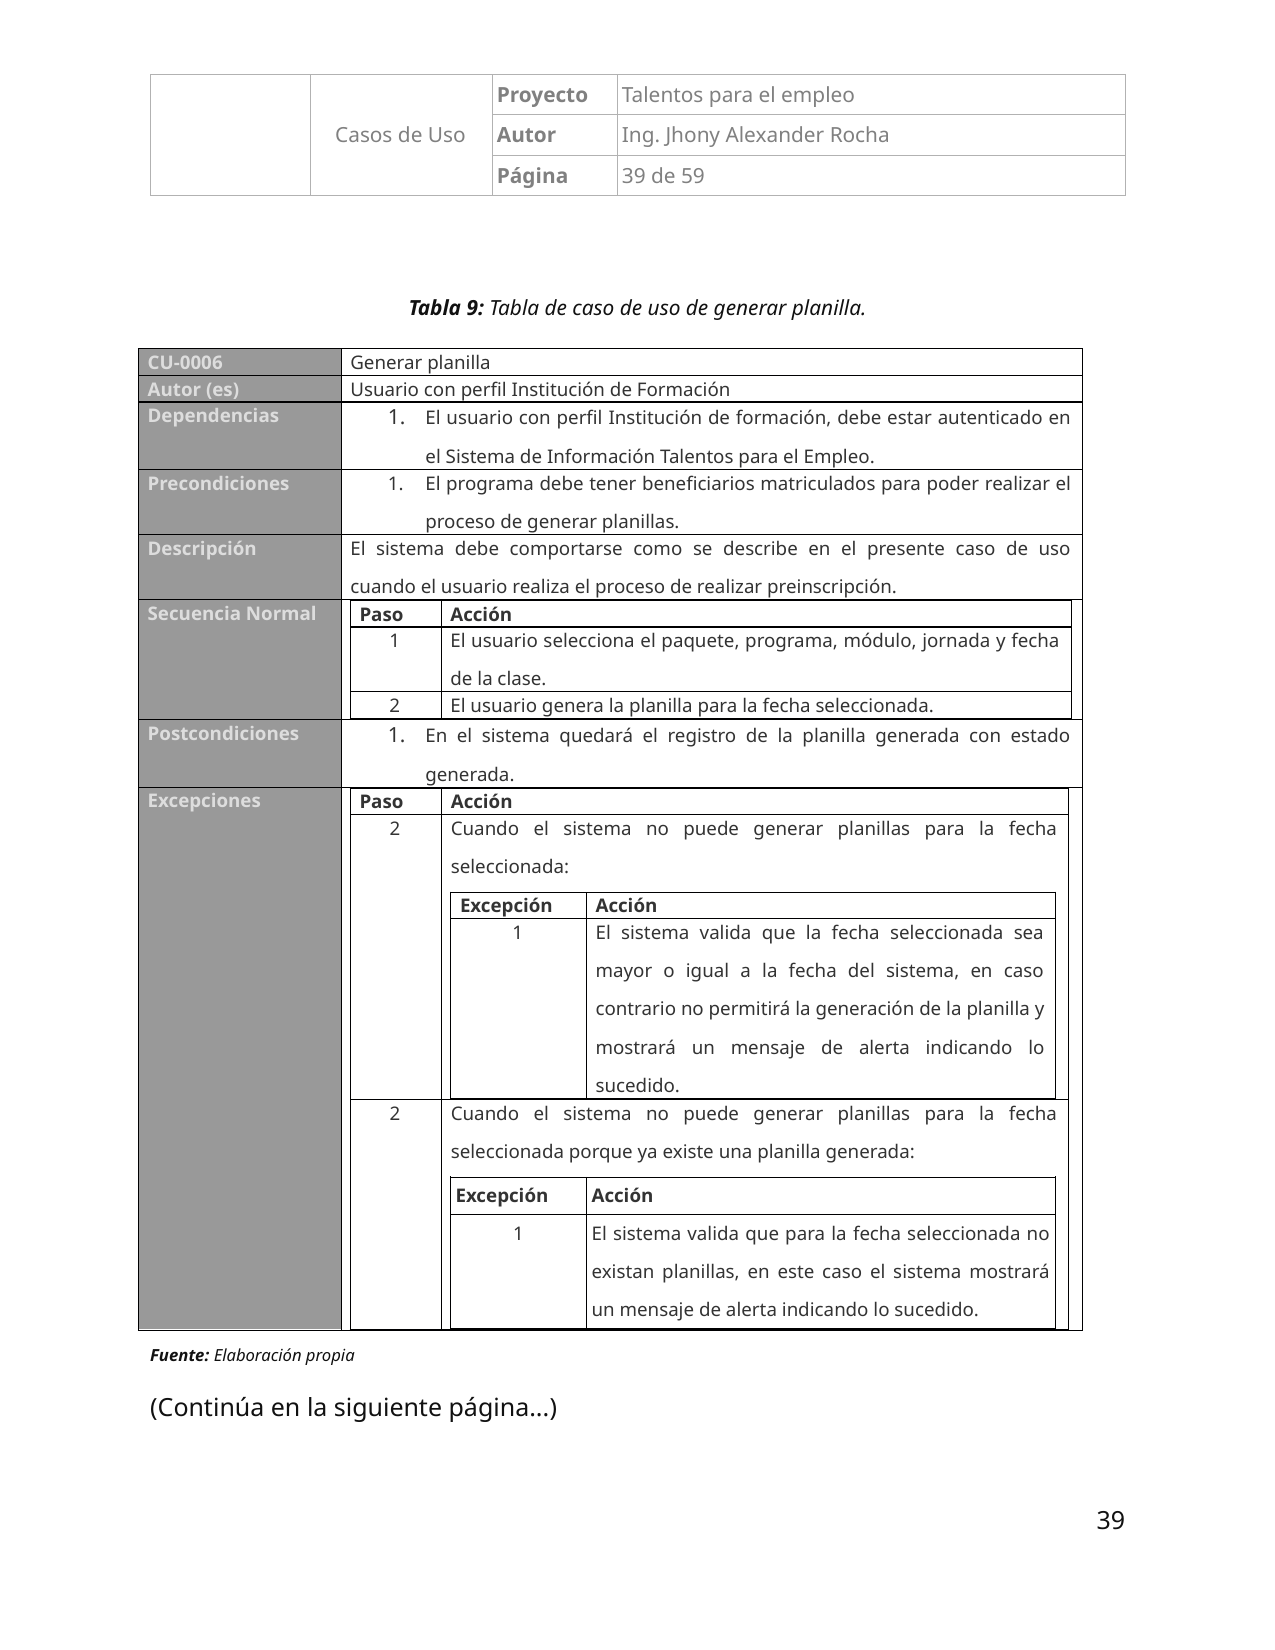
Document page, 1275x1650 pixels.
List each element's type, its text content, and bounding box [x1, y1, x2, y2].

text Fuente: Elaboración propia [150, 1343, 1125, 1366]
table_header Paso [351, 789, 441, 814]
table_cell 2 [351, 815, 441, 1099]
table_header Acción [442, 789, 1068, 814]
table_cell El sistema valida que para la fecha seleccionada no existan planillas, en este caso el sistema mostrará un mensaje de alerta indicando lo sucedido. [587, 1215, 1055, 1328]
table_cell El usuario con perfil Institución de formación, debe estar autenticado en el Sistema de Información Talentos para el Empleo. [342, 403, 1082, 469]
table_header Excepción [451, 893, 586, 918]
table_cell Postcondiciones [139, 720, 341, 787]
table_header CU-0006 [139, 349, 341, 375]
table_cell [1072, 600, 1082, 719]
table_cell Excepciones [139, 788, 341, 1329]
table_cell [342, 788, 350, 1329]
table_cell El sistema debe comportarse como se describe en el presente caso de uso cuando el usuario realiza el proceso de realizar preinscripción. [342, 535, 1082, 599]
table_cell 2 [351, 1100, 441, 1328]
table_cell Autor (es) [139, 376, 341, 401]
table_header Acción [442, 601, 1071, 626]
table_cell 1 [451, 919, 586, 1098]
table_header Generar planilla [342, 349, 1082, 375]
table_cell 1 [451, 1215, 586, 1328]
table_cell El sistema valida que la fecha seleccionada sea mayor o igual a la fecha del sistema, en caso contrario no permitirá la generación de la planilla y mostrará un mensaje de alerta indicando lo sucedido. [587, 919, 1055, 1098]
table_cell [1069, 788, 1082, 1329]
table_cell El programa debe tener beneficiarios matriculados para poder realizar el proceso de generar planillas. [342, 470, 1082, 534]
text Tabla 9: Tabla de caso de uso de generar planilla. [150, 293, 1125, 322]
table_cell En el sistema quedará el registro de la planilla generada con estado generada. [342, 720, 1082, 787]
table_cell El usuario genera la planilla para la fecha seleccionada. [442, 692, 1071, 718]
table_cell Dependencias [139, 403, 341, 469]
table_cell Usuario con perfil Institución de Formación [342, 376, 1082, 401]
table_cell Secuencia Normal [139, 600, 341, 719]
table_cell Cuando el sistema no puede generar planillas para la fecha seleccionada: [442, 815, 1068, 1099]
table_header Acción [587, 893, 1055, 918]
text (Continúa en la siguiente página...) [150, 1390, 1125, 1424]
table_cell 2 [351, 692, 441, 718]
table_header Paso [351, 601, 441, 626]
table_cell [342, 600, 350, 719]
table_cell Cuando el sistema no puede generar planillas para la fecha seleccionada porque ya existe una planilla generada: [442, 1100, 1068, 1328]
table_cell El usuario selecciona el paquete, programa, módulo, jornada y fecha de la clase. [442, 628, 1071, 691]
table_header Excepción [451, 1178, 586, 1214]
table_header Acción [587, 1178, 1055, 1214]
table_cell 1 [351, 628, 441, 691]
table_cell Precondiciones [139, 470, 341, 534]
table_cell Descripción [139, 535, 341, 599]
